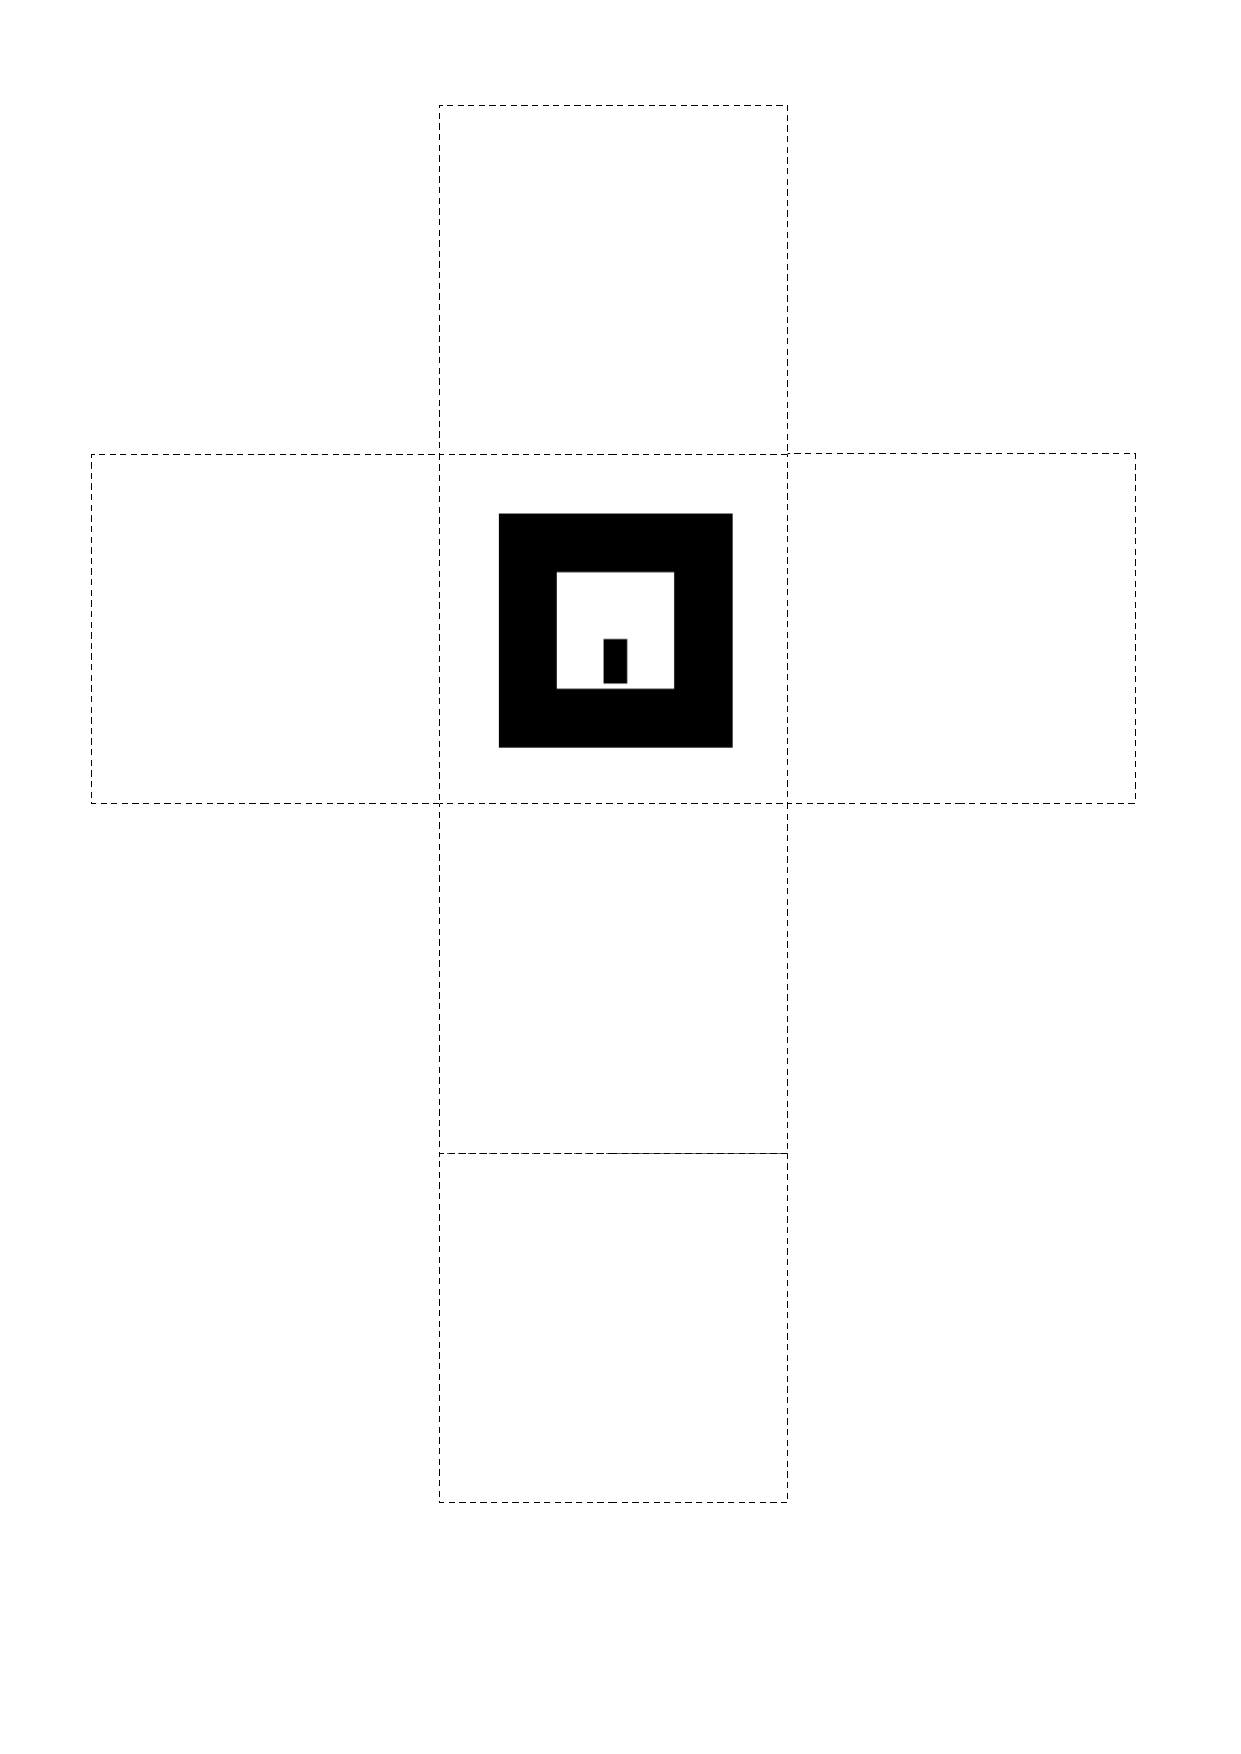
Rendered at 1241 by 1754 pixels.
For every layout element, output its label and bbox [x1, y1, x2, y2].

picture [498, 513, 733, 748]
